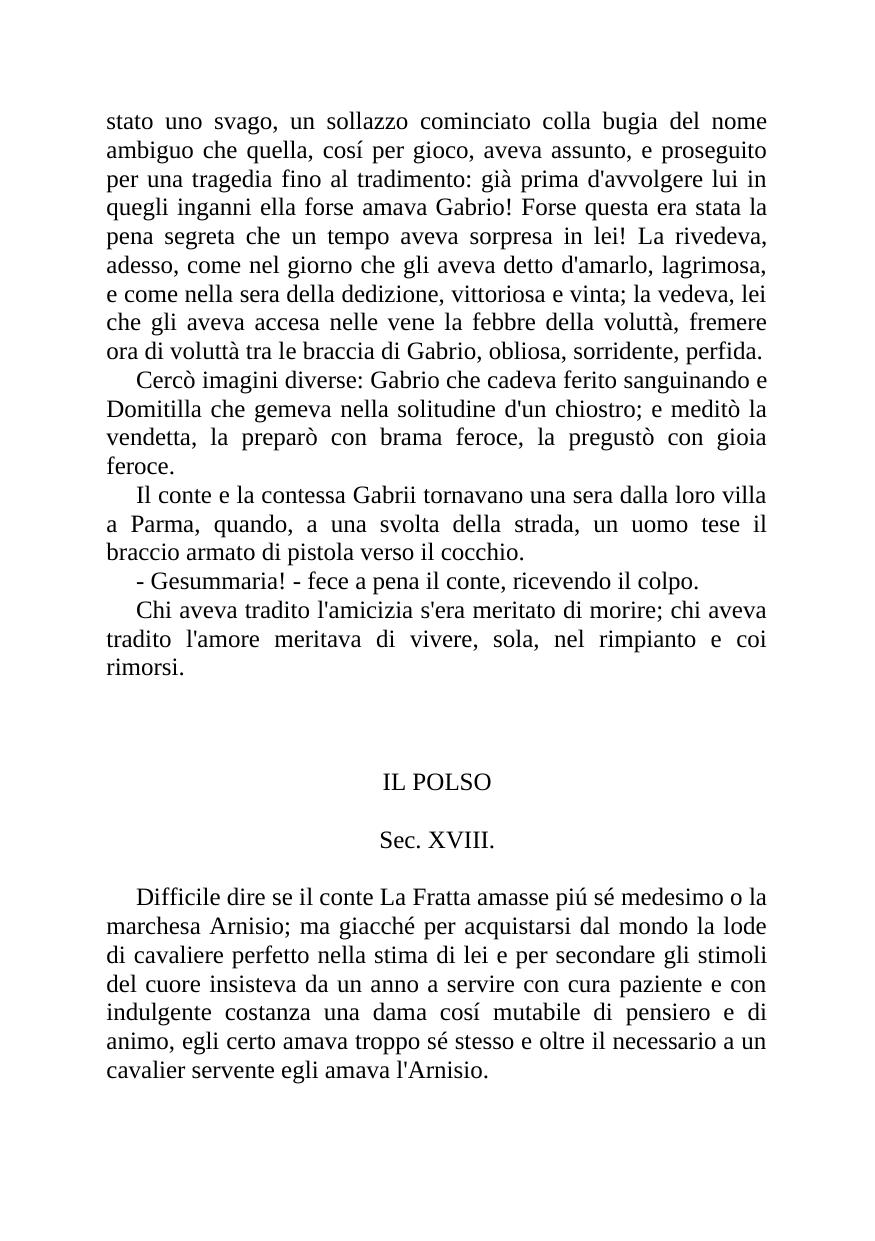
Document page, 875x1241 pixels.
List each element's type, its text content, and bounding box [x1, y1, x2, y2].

text Chi aveva tradito l'amicizia s'era meritato di morire; chi aveva tradito l'amore meritava di vivere, sola, nel rimpianto e coi rimorsi. [106, 595, 768, 681]
text - Gesummaria! - fece a pena il conte, ricevendo il colpo. [106, 566, 768, 595]
text Sec. XVIII. [106, 825, 768, 854]
text Difficile dire se il conte La Fratta amasse piú sé medesimo o la marchesa Arnisio; ma giacché per acquistarsi dal mondo la lode di cavaliere perfetto nella stima di lei e per secondare gli stimoli del cuore insisteva da un anno a servire con cura paziente e con indulgente costanza una dama cosí mutabile di pensiero e di animo, egli certo amava troppo sé stesso e oltre il necessario a un cavalier servente egli amava l'Arnisio. [106, 882, 768, 1084]
text Cercò imagini diverse: Gabrio che cadeva ferito sanguinando e Domitilla che gemeva nella solitudine d'un chiostro; e meditò la vendetta, la preparò con brama feroce, la pregustò con gioia feroce. [106, 365, 768, 480]
text stato uno svago, un sollazzo cominciato colla bugia del nome ambiguo che quella, cosí per gioco, aveva assunto, e proseguito per una tragedia fino al tradimento: già prima d'avvolgere lui in quegli inganni ella forse amava Gabrio! Forse questa era stata la pena segreta che un tempo aveva sorpresa in lei! La rivedeva, adesso, come nel giorno che gli aveva detto d'amarlo, lagrimosa, e come nella sera della dedizione, vittoriosa e vinta; la vedeva, lei che gli aveva accesa nelle vene la febbre della voluttà, fremere ora di voluttà tra le braccia di Gabrio, obliosa, sorridente, perfida. [106, 106, 768, 365]
text Il conte e la contessa Gabrii tornavano una sera dalla loro villa a Parma, quando, a una svolta della strada, un uomo tese il braccio armato di pistola verso il cocchio. [106, 480, 768, 566]
text IL POLSO [106, 767, 768, 796]
